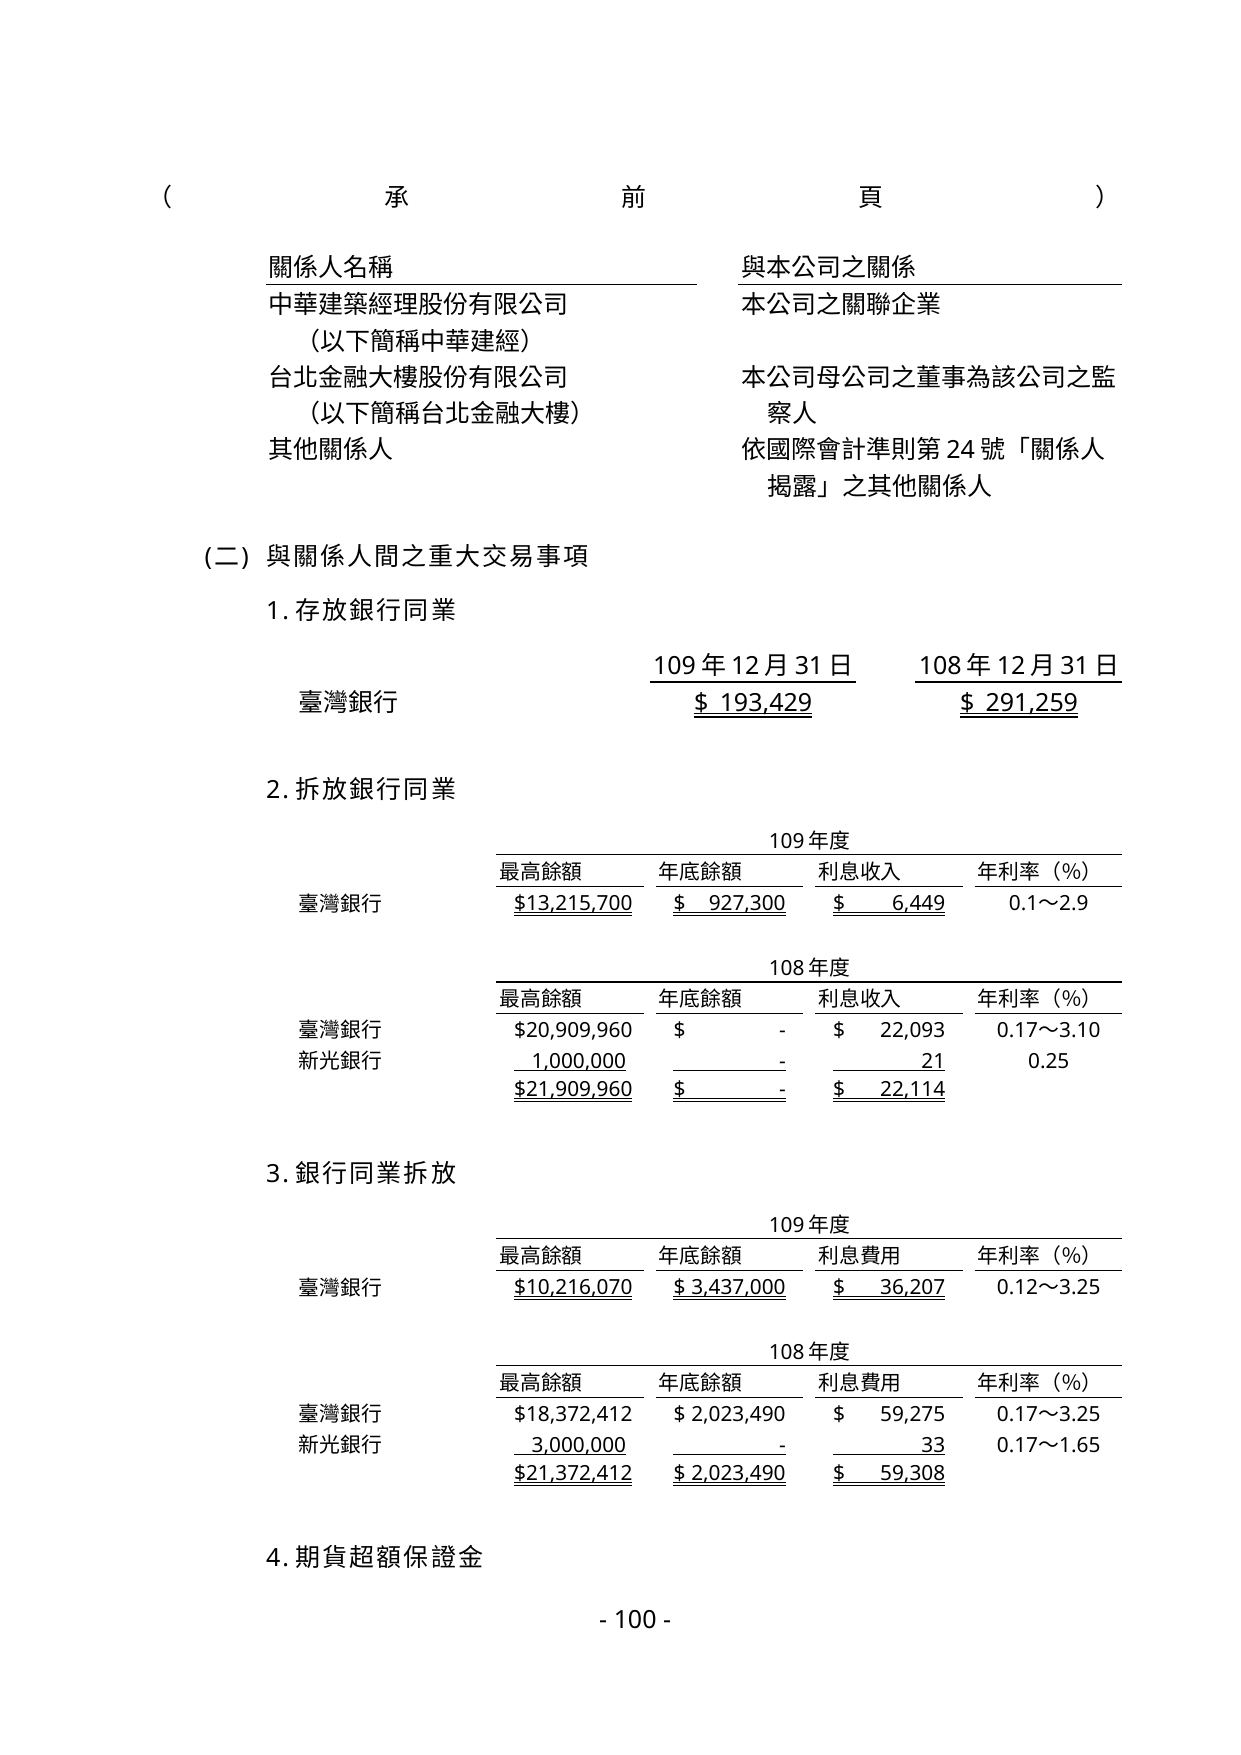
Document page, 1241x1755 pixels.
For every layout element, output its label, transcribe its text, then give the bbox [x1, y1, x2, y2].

table_header [484, 1208, 496, 1238]
table_cell 本公司母公司之董事為該公司之監察人 [738, 357, 1122, 430]
text （承前頁） [148, 177, 1122, 247]
table_cell [644, 1044, 656, 1074]
table_cell $ - [656, 1014, 803, 1044]
table_cell [963, 1044, 974, 1074]
table_cell - [656, 1044, 803, 1074]
table_cell 3,000,000 [496, 1428, 644, 1458]
table_cell 新光銀行 [295, 1044, 484, 1074]
table_cell [484, 1397, 496, 1428]
table_cell [484, 886, 496, 917]
table_cell 最高餘額 [496, 983, 644, 1013]
table_cell 最高餘額 [496, 1239, 644, 1269]
table_cell [803, 1013, 815, 1044]
table_cell [644, 1013, 656, 1044]
table_cell 利息費用 [815, 1239, 963, 1269]
table_cell [963, 1458, 974, 1487]
table_cell 利息收入 [815, 983, 963, 1013]
table_cell 0.12～3.25 [975, 1271, 1122, 1301]
table_cell [803, 983, 815, 1013]
table_header [295, 824, 484, 854]
table_cell $ 10,216,070 [496, 1271, 644, 1301]
table_cell [803, 1074, 815, 1103]
table_cell [803, 1270, 815, 1301]
table_header 109年12月31日 [650, 645, 856, 681]
table_cell 年利率（％） [975, 855, 1122, 886]
table_cell [591, 681, 650, 719]
table_header 108年12月31日 [915, 645, 1122, 681]
table_cell 利息收入 [815, 855, 963, 886]
table_cell 中華建築經理股份有限公司 （以下簡稱中華建經） [266, 285, 697, 357]
table_cell [295, 981, 484, 1013]
table_header [484, 824, 496, 854]
table_cell [963, 1074, 974, 1103]
table_cell 1,000,000 [496, 1044, 644, 1074]
table_cell - [656, 1428, 803, 1458]
text 3. 銀行同業拆放 [266, 1154, 1122, 1190]
table_header 109年度 [496, 1208, 1122, 1238]
table_header [484, 951, 496, 981]
table_header [295, 951, 484, 981]
table_cell 年底餘額 [656, 983, 803, 1013]
table_cell 本公司之關聯企業 [738, 285, 1122, 357]
table_cell [644, 1074, 656, 1103]
table_cell $ - [656, 1074, 803, 1103]
table_cell [644, 1428, 656, 1458]
table_cell [963, 1270, 974, 1301]
table_cell 0.1～2.9 [975, 887, 1122, 917]
table_cell [644, 1239, 656, 1269]
text 2. 拆放銀行同業 [266, 770, 1122, 806]
table_header [484, 1335, 496, 1365]
table_cell [856, 681, 915, 719]
table_cell 臺灣銀行 [295, 886, 484, 917]
table_header 108年度 [496, 951, 1122, 981]
table_cell [484, 854, 496, 886]
table_cell $ 2,023,490 [656, 1398, 803, 1428]
table_cell $ 20,909,960 [496, 1014, 644, 1044]
table_header [697, 248, 738, 284]
table_cell [484, 1458, 496, 1487]
table_cell [484, 981, 496, 1013]
table_cell $ 6,449 [815, 887, 963, 917]
table_header 108年度 [496, 1335, 1122, 1365]
table_cell [963, 886, 974, 917]
table_cell [803, 886, 815, 917]
table_cell [295, 1238, 484, 1269]
table_cell $ 193,429 [650, 683, 856, 719]
table_cell 臺灣銀行 [295, 681, 591, 719]
table_cell [963, 1428, 974, 1458]
table_cell [803, 855, 815, 886]
table_header [295, 1208, 484, 1238]
table_cell [803, 1239, 815, 1269]
table_cell $ 36,207 [815, 1271, 963, 1301]
table_cell $ 18,372,412 [496, 1398, 644, 1428]
table_cell [644, 1270, 656, 1301]
table_cell [295, 1458, 484, 1487]
table_cell $ 59,275 [815, 1398, 963, 1428]
table_cell [644, 1458, 656, 1487]
table_cell [803, 1397, 815, 1428]
table_cell [963, 983, 974, 1013]
table_cell 年底餘額 [656, 1366, 803, 1397]
table_cell [963, 1013, 974, 1044]
table_header [591, 645, 650, 681]
table_cell 利息費用 [815, 1366, 963, 1397]
table_cell 21 [815, 1044, 963, 1074]
table_cell 0.25 [975, 1044, 1122, 1074]
table_cell 年底餘額 [656, 855, 803, 886]
table_cell 依國際會計準則第24號「關係人揭露」之其他關係人 [738, 430, 1122, 502]
table_cell 臺灣銀行 [295, 1397, 484, 1428]
table_cell [295, 1074, 484, 1103]
table_cell [644, 1366, 656, 1397]
table_cell [803, 1458, 815, 1487]
text (二) 與關係人間之重大交易事項 [177, 536, 1122, 573]
table_cell [484, 1365, 496, 1397]
table_cell [484, 1428, 496, 1458]
table_cell [295, 854, 484, 886]
table_cell [803, 1428, 815, 1458]
table_cell $ 3,437,000 [656, 1271, 803, 1301]
table_cell [484, 1270, 496, 1301]
table_cell $ 291,259 [915, 683, 1122, 719]
table_cell 臺灣銀行 [295, 1270, 484, 1301]
table_cell 33 [815, 1428, 963, 1458]
table_header [295, 1335, 484, 1365]
table_cell 最高餘額 [496, 855, 644, 886]
table_header [295, 645, 591, 681]
table_cell [484, 1044, 496, 1074]
table_cell 最高餘額 [496, 1366, 644, 1397]
table_cell $ 59,308 [815, 1458, 963, 1487]
table_cell 0.17～1.65 [975, 1428, 1122, 1458]
table_cell [295, 1365, 484, 1397]
table_cell [963, 1239, 974, 1269]
text 4. 期貨超額保證金 [266, 1538, 1122, 1574]
table_header 與本公司之關係 [738, 248, 1122, 284]
table_cell $ 21,909,960 [496, 1074, 644, 1103]
table_cell [484, 1074, 496, 1103]
table_cell [644, 1397, 656, 1428]
table_cell 其他關係人 [266, 430, 697, 502]
table_cell [644, 983, 656, 1013]
table_cell $ 13,215,700 [496, 887, 644, 917]
table_cell [803, 1366, 815, 1397]
table_cell 臺灣銀行 [295, 1013, 484, 1044]
table_header 關係人名稱 [266, 248, 697, 284]
table_cell [644, 886, 656, 917]
text 1. 存放銀行同業 [266, 591, 1122, 627]
table_cell [803, 1044, 815, 1074]
table_cell [644, 855, 656, 886]
table_cell [975, 1074, 1122, 1103]
table_cell $ 22,114 [815, 1074, 963, 1103]
table_cell [484, 1013, 496, 1044]
table_cell [697, 284, 738, 357]
table_header 109年度 [496, 824, 1122, 854]
table_cell $ 22,093 [815, 1014, 963, 1044]
table_cell 年利率（％） [975, 1366, 1122, 1397]
table_cell $ 2,023,490 [656, 1458, 803, 1487]
table_cell 新光銀行 [295, 1428, 484, 1458]
table_cell 台北金融大樓股份有限公司 （以下簡稱台北金融大樓） [266, 357, 697, 430]
table_header [856, 645, 915, 681]
table_cell [697, 357, 738, 430]
table_cell [975, 1458, 1122, 1487]
table_cell [963, 1397, 974, 1428]
table_cell [963, 855, 974, 886]
table_cell 年底餘額 [656, 1239, 803, 1269]
table_cell $ 927,300 [656, 887, 803, 917]
table_cell 年利率（％） [975, 983, 1122, 1013]
table_cell [963, 1366, 974, 1397]
table_cell [484, 1238, 496, 1269]
table_cell [697, 430, 738, 502]
table_cell 年利率（％） [975, 1239, 1122, 1269]
table_cell 0.17～3.25 [975, 1398, 1122, 1428]
table_cell $ 21,372,412 [496, 1458, 644, 1487]
table_cell 0.17～3.10 [975, 1014, 1122, 1044]
